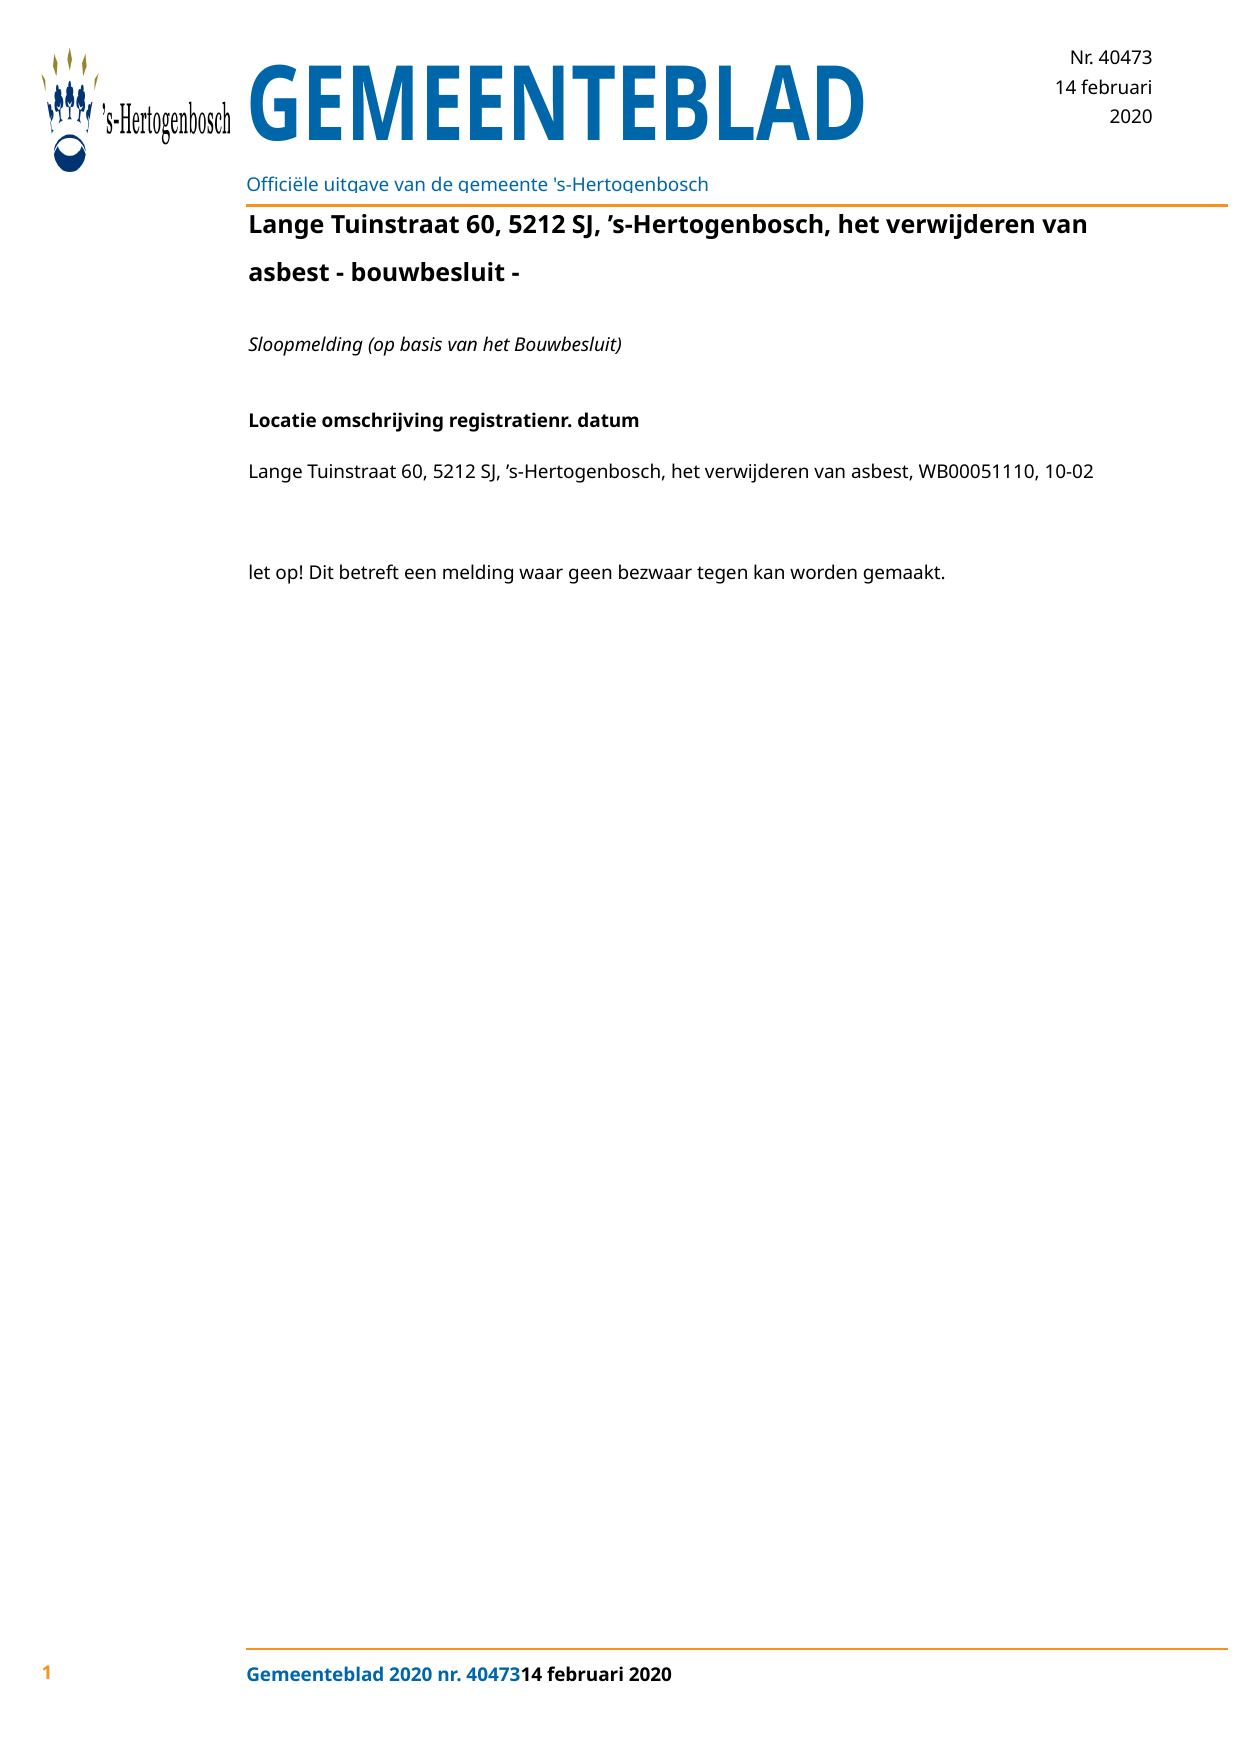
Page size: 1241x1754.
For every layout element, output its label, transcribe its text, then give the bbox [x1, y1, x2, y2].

text let op! Dit betreft een melding waar geen bezwaar tegen kan worden gemaakt. [248, 559, 1152, 584]
text Lange Tuinstraat 60, 5212 SJ, ’s-Hertogenbosch, het verwijderen van asbest, WB00051110, 10-02 [248, 458, 1152, 484]
text Locatie omschrijving registratienr. datum [248, 408, 1152, 433]
text Sloopmelding (op basis van het Bouwbesluit) [248, 331, 1152, 357]
picture [41, 47, 231, 172]
text Lange Tuinstraat 60, 5212 SJ, ’s-Hertogenbosch, het verwijderen van asbest - bouwbesluit - [248, 207, 1152, 288]
